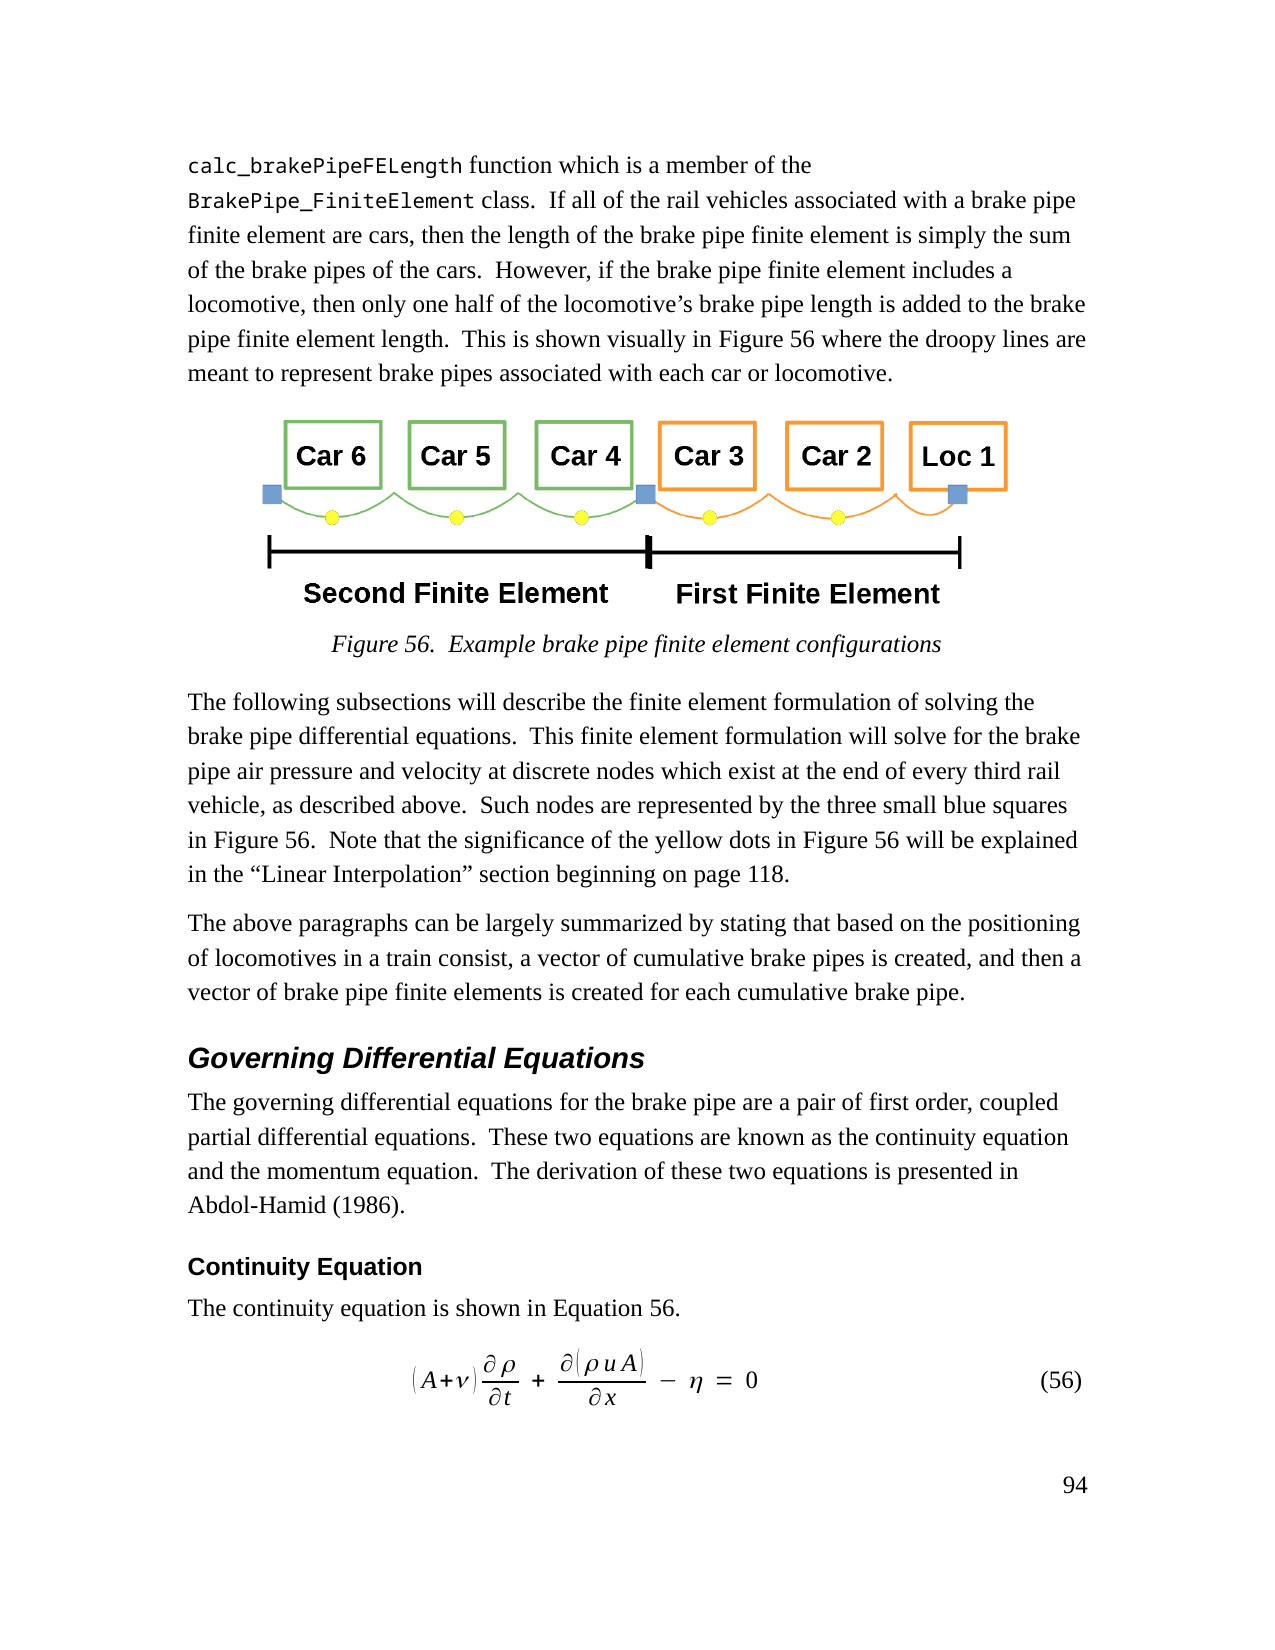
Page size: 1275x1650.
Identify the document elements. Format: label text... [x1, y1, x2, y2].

text calc_brakePipeFELength function which is a member of the BrakePipe_FiniteElement class. If all of the rail vehicles associated with a brake pipe finite element are cars, then the length of the brake pipe finite element is simply the sum of the brake pipes of the cars. However, if the brake pipe finite element includes a locomotive, then only one half of the locomotive’s brake pipe length is added to the brake pipe finite element length. This is shown visually in Figure 56 where the droopy lines are meant to represent brake pipes associated with each car or locomotive. [187, 150, 1087, 387]
subtitle Governing Differential Equations [187, 1041, 1087, 1074]
subtitle Continuity Equation [187, 1252, 1087, 1281]
text The above paragraphs can be largely summarized by stating that based on the positioning of locomotives in a train consist, a vector of cumulative brake pipes is created, and then a vector of brake pipe finite elements is created for each cumulative brake pipe. [187, 908, 1087, 1006]
text The governing differential equations for the brake pipe are a pair of first order, coupled partial differential equations. These two equations are known as the continuity equation and the momentum equation. The derivation of these two equations is presented in Abdol-Hamid (1986). [187, 1087, 1087, 1219]
text The following subsections will describe the finite element formulation of solving the brake pipe differential equations. This finite element formulation will solve for the brake pipe air pressure and velocity at discrete nodes which exist at the end of every third rail vehicle, as described above. Such nodes are represented by the three small blue squares in Figure 56. Note that the significance of the yellow dots in Figure 56 will be explained in the “Linear Interpolation” section beginning on page 117. [187, 687, 1087, 888]
table_header [188, 1342, 982, 1417]
text The continuity equation is shown in Equation 56. [187, 1293, 1087, 1322]
text Figure 56. Example brake pipe finite element configurations [262, 624, 1012, 658]
picture [262, 420, 1013, 624]
table_header (56) [983, 1342, 1087, 1417]
